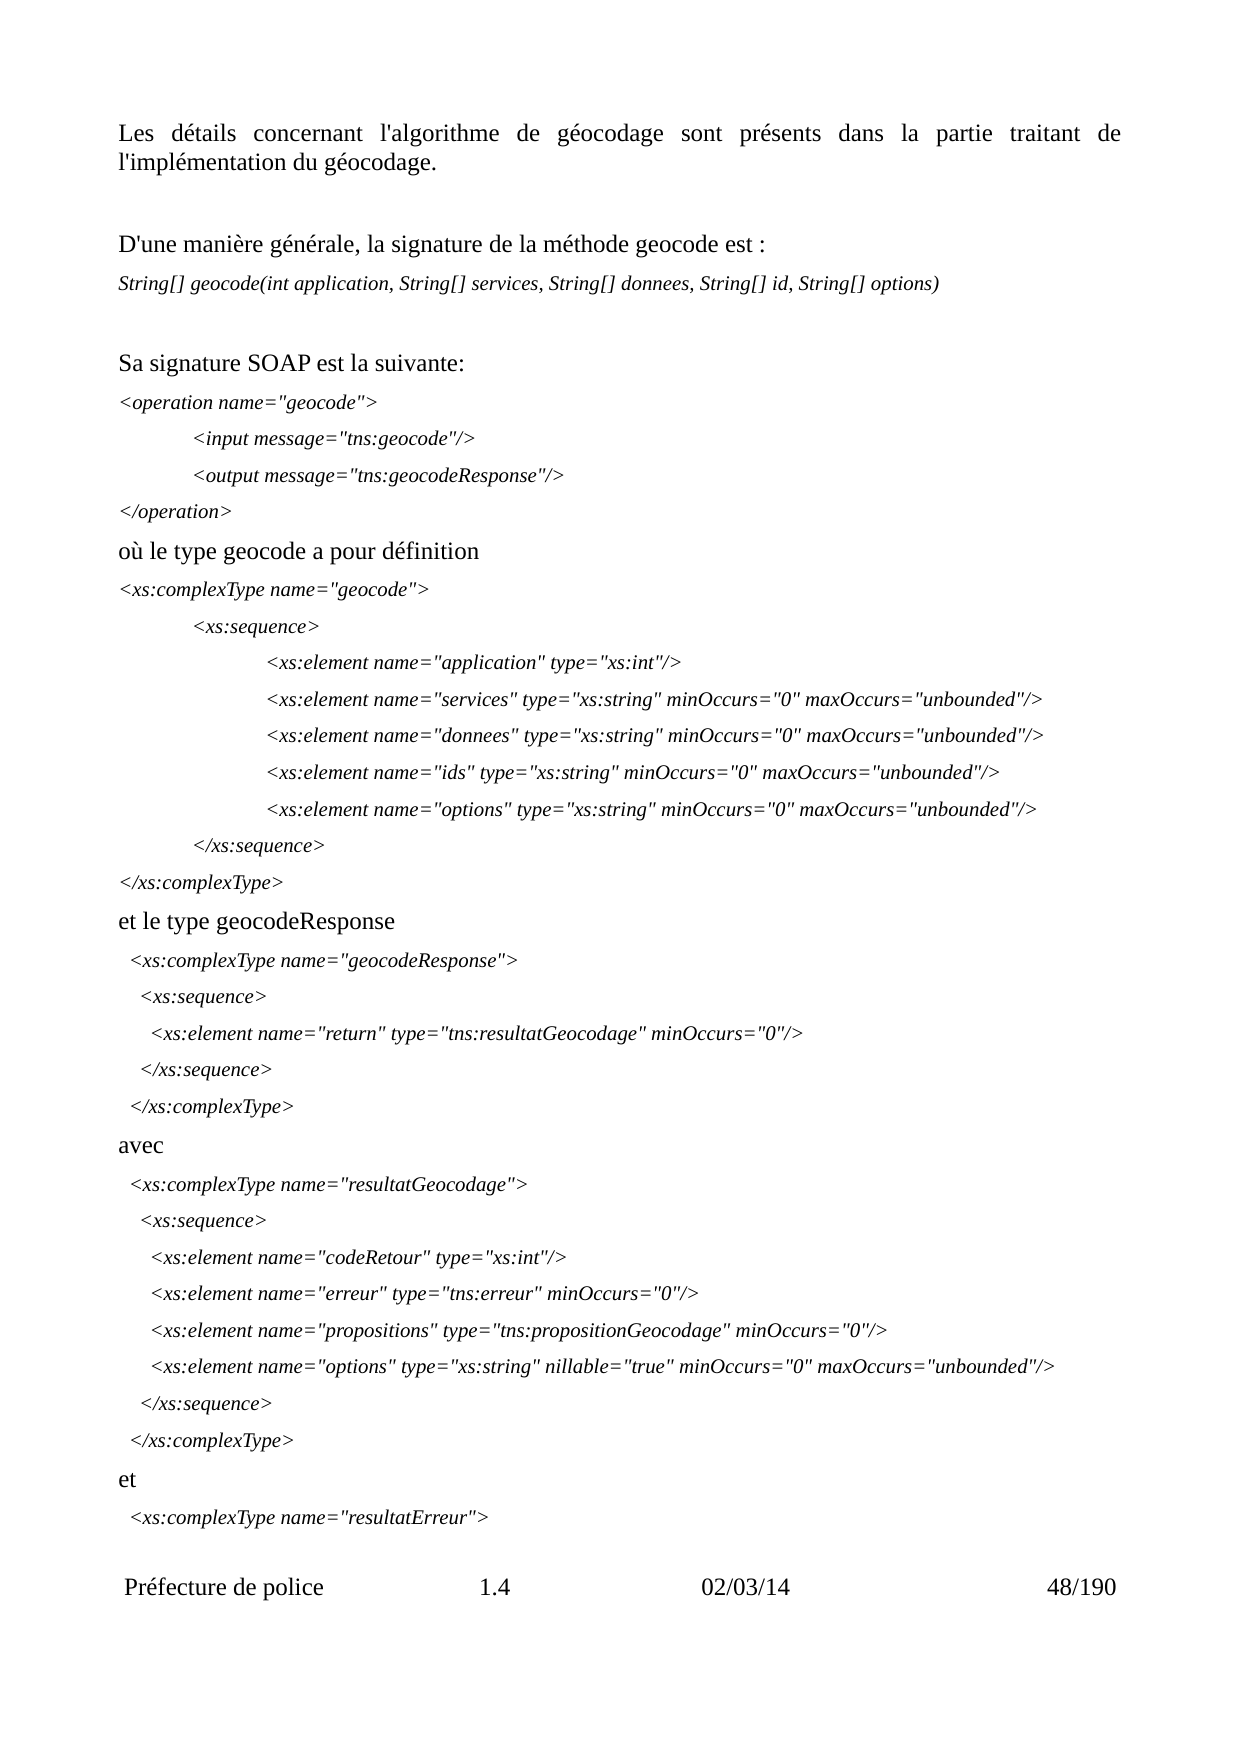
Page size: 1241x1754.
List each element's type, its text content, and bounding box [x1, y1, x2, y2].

text <xs:complexType name="geocode"> [118, 577, 1122, 601]
text Les détails concernant l'algorithme de géocodage sont présents dans la partie traitant de l'implémentation du géocodage. [118, 118, 1122, 176]
text <xs:element name="services" type="xs:string" minOccurs="0" maxOccurs="unbounded"/> [118, 687, 1122, 711]
text </xs:complexType> [118, 1427, 1122, 1452]
text et [118, 1464, 1122, 1493]
text <xs:element name="options" type="xs:string" nillable="true" minOccurs="0" maxOccurs="unbounded"/> [118, 1354, 1122, 1378]
text <xs:element name="propositions" type="tns:propositionGeocodage" minOccurs="0"/> [118, 1318, 1122, 1342]
text <xs:sequence> [118, 984, 1122, 1008]
text où le type geocode a pour définition [118, 536, 1122, 565]
text et le type geocodeResponse [118, 906, 1122, 935]
text </xs:complexType> [118, 1094, 1122, 1118]
text <xs:complexType name="resultatGeocodage"> [118, 1172, 1122, 1196]
text </xs:sequence> [118, 1057, 1122, 1081]
text <xs:element name="return" type="tns:resultatGeocodage" minOccurs="0"/> [118, 1021, 1122, 1045]
text <xs:element name="codeRetour" type="xs:int"/> [118, 1245, 1122, 1269]
text <output message="tns:geocodeResponse"/> [118, 463, 1122, 487]
text <xs:element name="erreur" type="tns:erreur" minOccurs="0"/> [118, 1281, 1122, 1305]
text <xs:complexType name="geocodeResponse"> [118, 947, 1122, 972]
text </operation> [118, 499, 1122, 523]
text <operation name="geocode"> [118, 390, 1122, 414]
text </xs:complexType> [118, 870, 1122, 894]
text </xs:sequence> [118, 833, 1122, 857]
text <xs:sequence> [118, 1208, 1122, 1232]
text avec [118, 1130, 1122, 1159]
text D'une manière générale, la signature de la méthode geocode est : [118, 229, 1122, 258]
text <xs:sequence> [118, 614, 1122, 638]
text <xs:element name="donnees" type="xs:string" minOccurs="0" maxOccurs="unbounded"/> [118, 723, 1122, 747]
text Sa signature SOAP est la suivante: [118, 348, 1122, 377]
text <xs:element name="ids" type="xs:string" minOccurs="0" maxOccurs="unbounded"/> [118, 760, 1122, 784]
text <xs:complexType name="resultatErreur"> [118, 1505, 1122, 1529]
text <xs:element name="options" type="xs:string" minOccurs="0" maxOccurs="unbounded"/> [118, 797, 1122, 821]
text String[] geocode(int application, String[] services, String[] donnees, String[] id, String[] options) [118, 271, 1122, 295]
text <input message="tns:geocode"/> [118, 426, 1122, 450]
text <xs:element name="application" type="xs:int"/> [118, 650, 1122, 674]
text </xs:sequence> [118, 1391, 1122, 1415]
